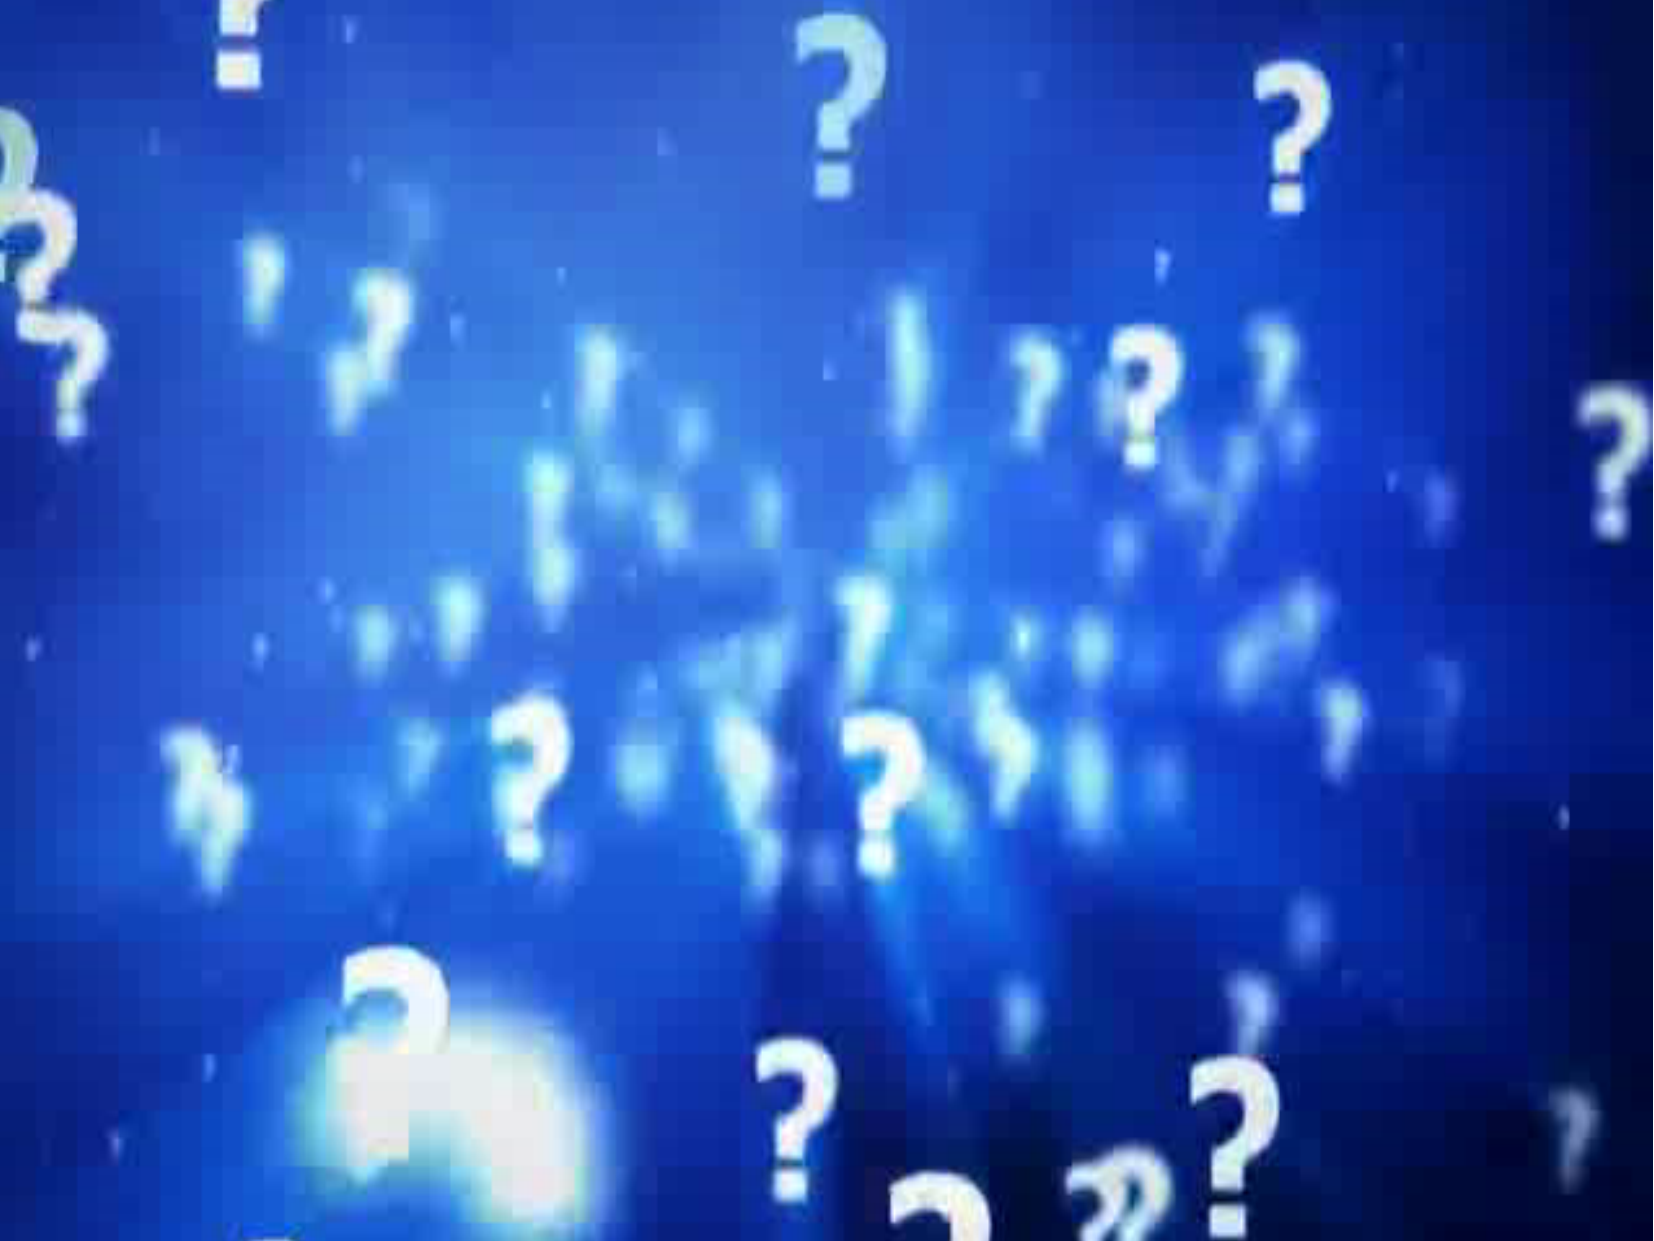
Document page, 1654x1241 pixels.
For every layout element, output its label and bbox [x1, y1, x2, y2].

text_box [0, 0, 1654, 1241]
